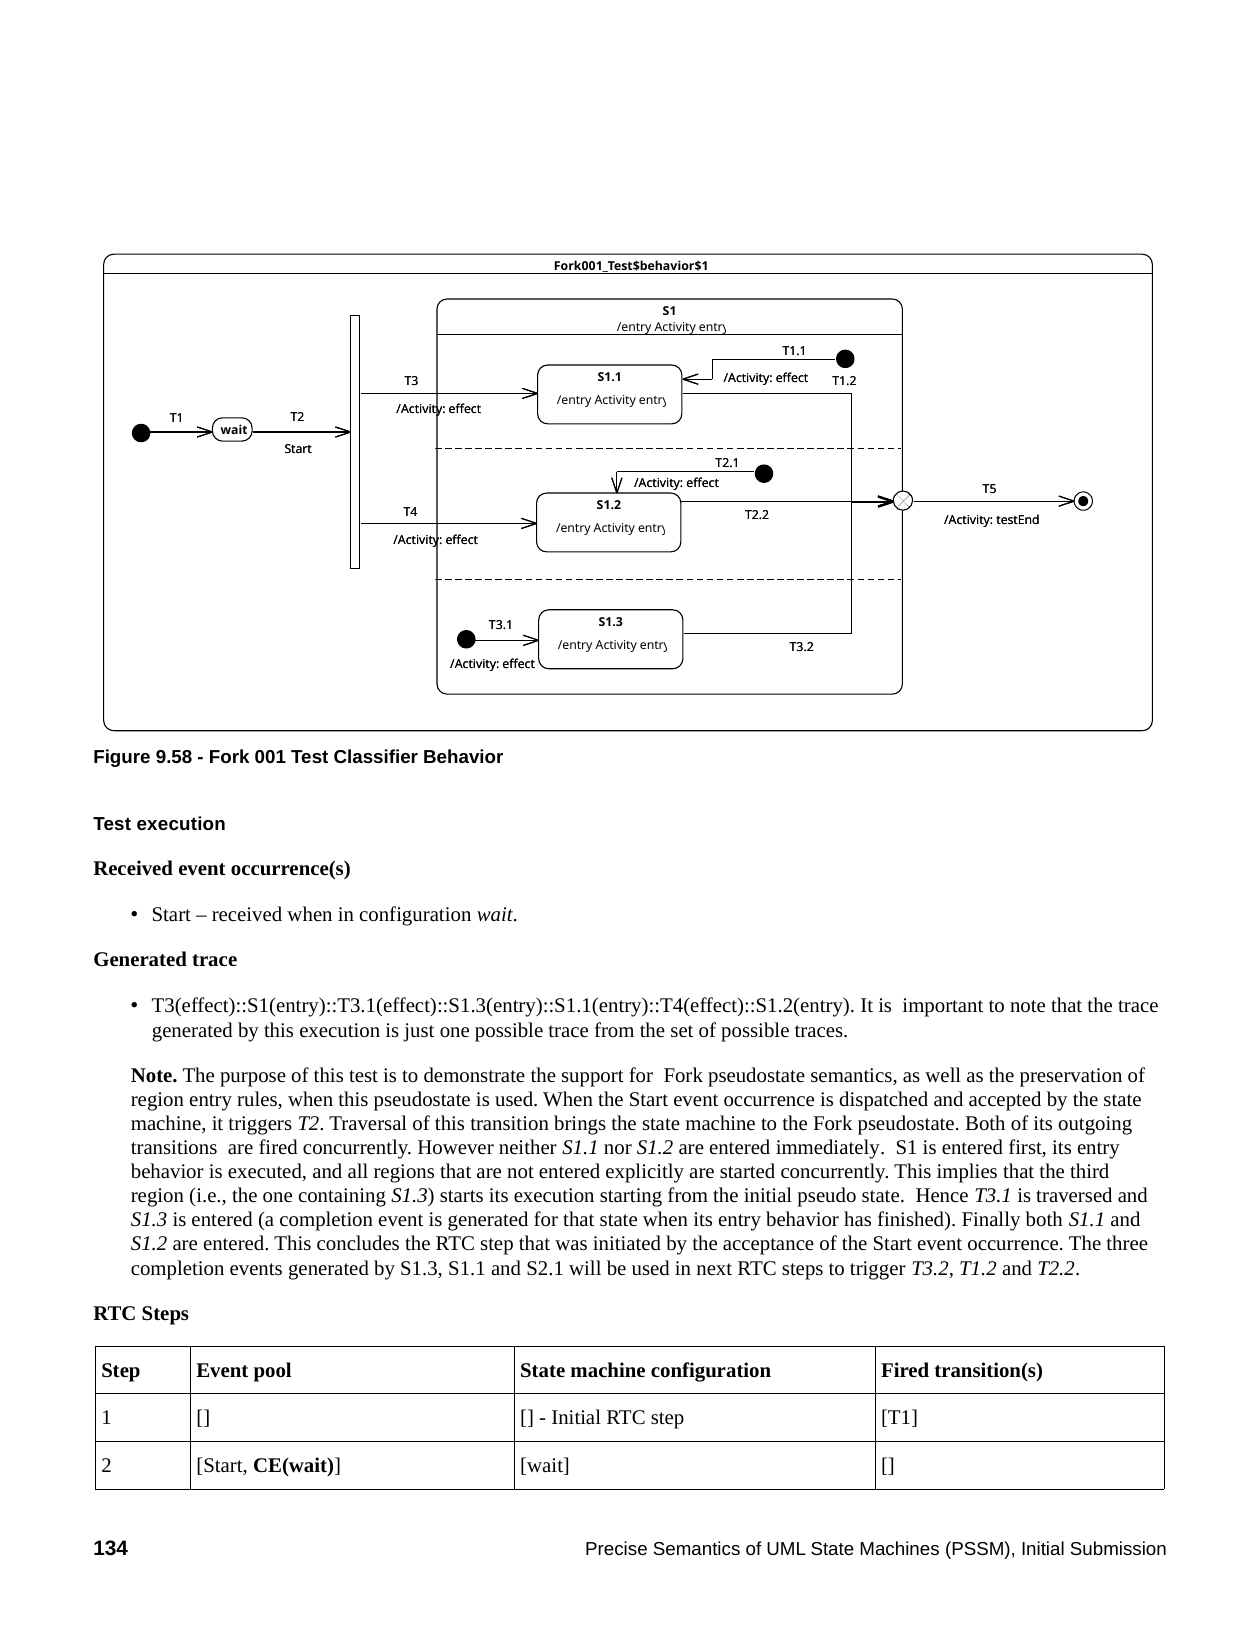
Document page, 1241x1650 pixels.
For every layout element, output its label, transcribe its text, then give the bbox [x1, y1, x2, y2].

table_header Fired transition(s) [876, 1347, 1164, 1393]
table_cell [] - Initial RTC step [515, 1394, 875, 1441]
text Received event occurrence(s) [93, 856, 1164, 880]
list T3(effect)::S1(entry)::T3.1(effect)::S1.3(entry)::S1.1(entry)::T4(effect)::S1.2(entry). It is important to note that the trace generated by this execution is just one possible trace from the set of possible traces. [131, 992, 1164, 1042]
text Figure 9.58 - Fork 001 Test Classifier Behavior [93, 243, 1164, 767]
table_cell 1 [96, 1394, 190, 1441]
text RTC Steps [93, 1301, 1164, 1324]
table_header Event pool [191, 1347, 514, 1393]
table_cell [] [876, 1442, 1164, 1489]
table_cell [] [191, 1394, 514, 1441]
table_cell 2 [96, 1442, 190, 1489]
table_header State machine configuration [515, 1347, 875, 1393]
table_cell [T1] [876, 1394, 1164, 1441]
table_cell [Start, CE(wait)] [191, 1442, 514, 1489]
subtitle Test execution [93, 813, 1164, 834]
text Note. The purpose of this test is to demonstrate the support for Fork pseudostate semantics, as well as the preservation of region entry rules, when this pseudostate is used. When the Start event occurrence is dispatched and accepted by the state machine, it triggers T2. Traversal of this transition brings the state machine to the Fork pseudostate. Both of its outgoing transitions are fired concurrently. However neither S1.1 nor S1.2 are entered immediately. S1 is entered first, its entry behavior is executed, and all regions that are not entered explicitly are started concurrently. This implies that the third region (i.e., the one containing S1.3) starts its execution starting from the initial pseudo state. Hence T3.1 is traversed and S1.3 is entered (a completion event is generated for that state when its entry behavior has finished). Finally both S1.1 and S1.2 are entered. This concludes the RTC step that was initiated by the acceptance of the Start event occurrence. The three completion events generated by S1.3, S1.1 and S2.1 will be used in next RTC steps to trigger T3.2, T1.2 and T2.2. [131, 1063, 1164, 1279]
text Generated trace [93, 947, 1164, 971]
table_header Step [96, 1347, 190, 1393]
table_cell [wait] [515, 1442, 875, 1489]
list Start – received when in configuration wait. [131, 901, 1164, 926]
